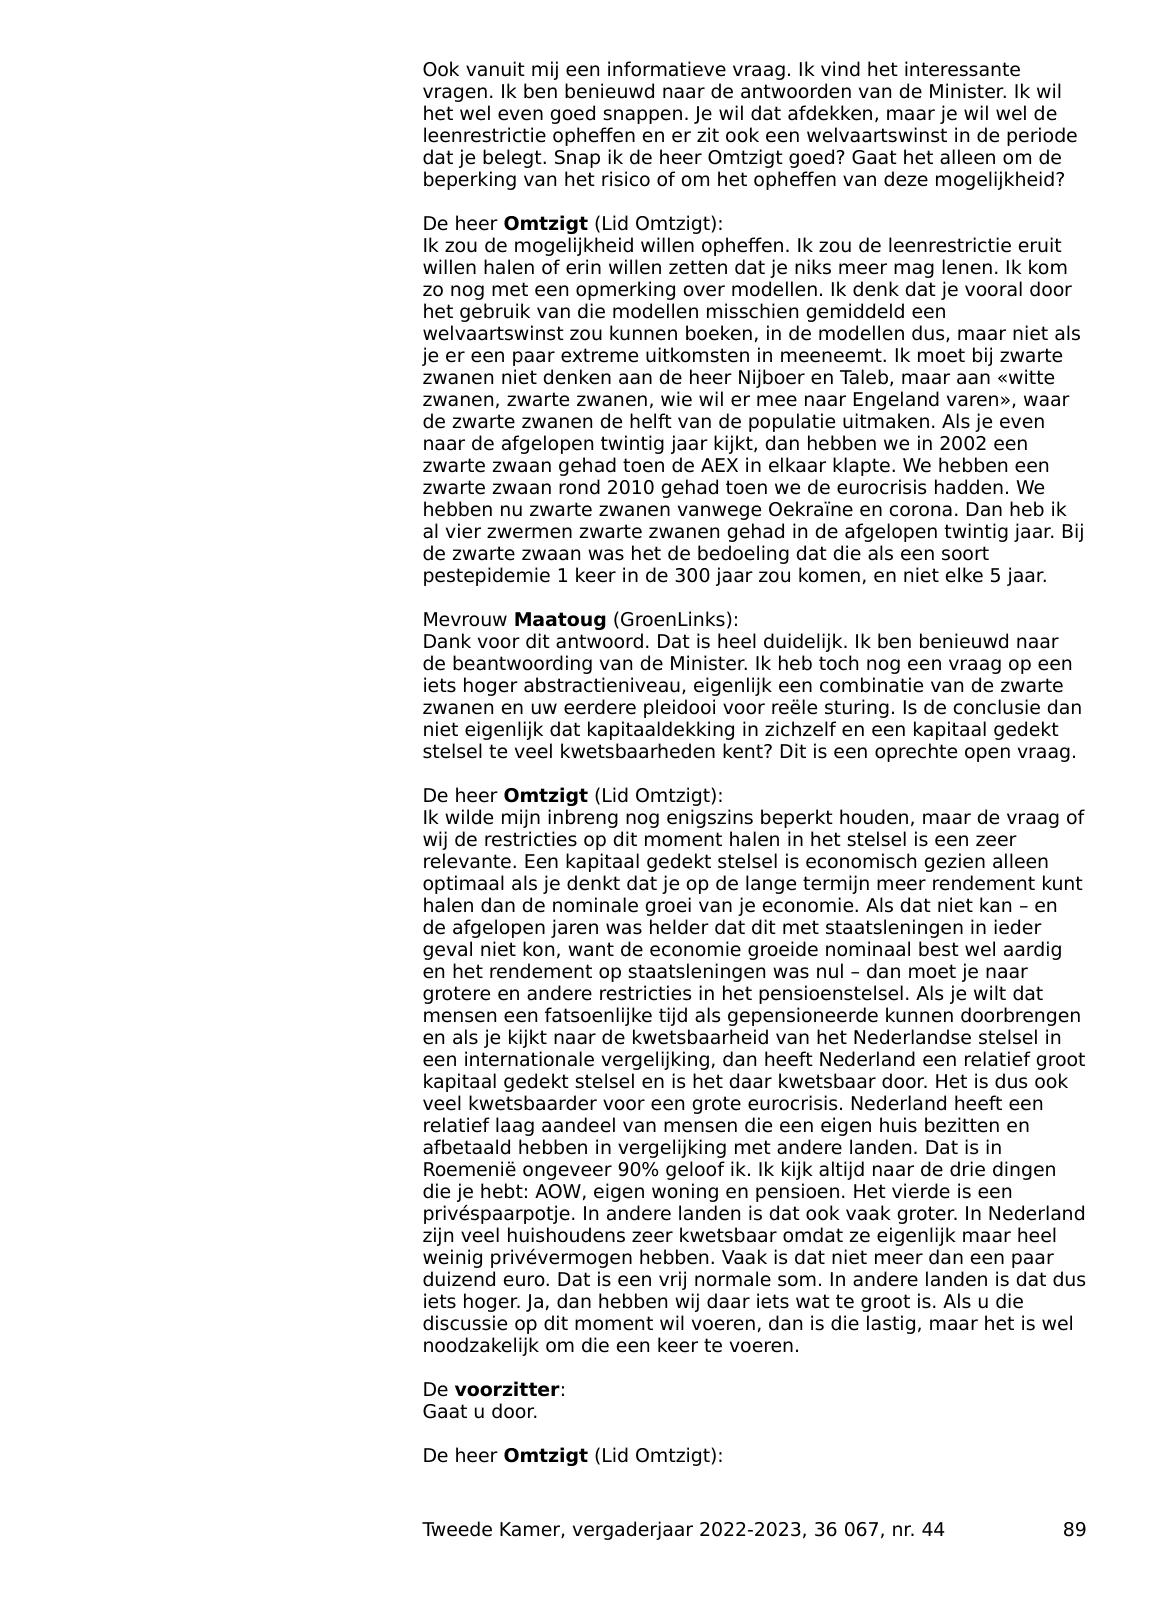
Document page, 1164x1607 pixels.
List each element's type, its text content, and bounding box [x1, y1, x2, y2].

text De heer Omtzigt (Lid Omtzigt): [422, 213, 1087, 235]
text Dank voor dit antwoord. Dat is heel duidelijk. Ik ben benieuwd naar de beantwoording van de Minister. Ik heb toch nog een vraag op een iets hoger abstractieniveau, eigenlijk een combinatie van de zwarte zwanen en uw eerdere pleidooi voor reële sturing. Is de conclusie dan niet eigenlijk dat kapitaaldekking in zichzelf en een kapitaal gedekt stelsel te veel kwetsbaarheden kent? Dit is een oprechte open vraag. [422, 631, 1087, 763]
text Ik zou de mogelijkheid willen opheffen. Ik zou de leenrestrictie eruit willen halen of erin willen zetten dat je niks meer mag lenen. Ik kom zo nog met een opmerking over modellen. Ik denk dat je vooral door het gebruik van die modellen misschien gemiddeld een welvaartswinst zou kunnen boeken, in de modellen dus, maar niet als je er een paar extreme uitkomsten in meeneemt. Ik moet bij zwarte zwanen niet denken aan de heer Nijboer en Taleb, maar aan «witte zwanen, zwarte zwanen, wie wil er mee naar Engeland varen», waar de zwarte zwanen de helft van de populatie uitmaken. Als je even naar de afgelopen twintig jaar kijkt, dan hebben we in 2002 een zwarte zwaan gehad toen de AEX in elkaar klapte. We hebben een zwarte zwaan rond 2010 gehad toen we de eurocrisis hadden. We hebben nu zwarte zwanen vanwege Oekraïne en corona. Dan heb ik al vier zwermen zwarte zwanen gehad in de afgelopen twintig jaar. Bij de zwarte zwaan was het de bedoeling dat die als een soort pestepidemie 1 keer in de 300 jaar zou komen, en niet elke 5 jaar. [422, 235, 1087, 587]
text Mevrouw Maatoug (GroenLinks): [422, 609, 1087, 631]
text De heer Omtzigt (Lid Omtzigt): [422, 785, 1087, 807]
text De heer Omtzigt (Lid Omtzigt): [422, 1445, 1087, 1467]
text Ik wilde mijn inbreng nog enigszins beperkt houden, maar de vraag of wij de restricties op dit moment halen in het stelsel is een zeer relevante. Een kapitaal gedekt stelsel is economisch gezien alleen optimaal als je denkt dat je op de lange termijn meer rendement kunt halen dan de nominale groei van je economie. Als dat niet kan – en de afgelopen jaren was helder dat dit met staatsleningen in ieder geval niet kon, want de economie groeide nominaal best wel aardig en het rendement op staatsleningen was nul – dan moet je naar grotere en andere restricties in het pensioenstelsel. Als je wilt dat mensen een fatsoenlijke tijd als gepensioneerde kunnen doorbrengen en als je kijkt naar de kwetsbaarheid van het Nederlandse stelsel in een internationale vergelijking, dan heeft Nederland een relatief groot kapitaal gedekt stelsel en is het daar kwetsbaar door. Het is dus ook veel kwetsbaarder voor een grote eurocrisis. Nederland heeft een relatief laag aandeel van mensen die een eigen huis bezitten en afbetaald hebben in vergelijking met andere landen. Dat is in Roemenië ongeveer 90% geloof ik. Ik kijk altijd naar de drie dingen die je hebt: AOW, eigen woning en pensioen. Het vierde is een privéspaarpotje. In andere landen is dat ook vaak groter. In Nederland zijn veel huishoudens zeer kwetsbaar omdat ze eigenlijk maar heel weinig privévermogen hebben. Vaak is dat niet meer dan een paar duizend euro. Dat is een vrij normale som. In andere landen is dat dus iets hoger. Ja, dan hebben wij daar iets wat te groot is. Als u die discussie op dit moment wil voeren, dan is die lastig, maar het is wel noodzakelijk om die een keer te voeren. [422, 807, 1087, 1356]
text Gaat u door. [422, 1401, 1087, 1423]
text De voorzitter: [422, 1379, 1087, 1401]
text Ook vanuit mij een informatieve vraag. Ik vind het interessante vragen. Ik ben benieuwd naar de antwoorden van de Minister. Ik wil het wel even goed snappen. Je wil dat afdekken, maar je wil wel de leenrestrictie opheffen en er zit ook een welvaartswinst in de periode dat je belegt. Snap ik de heer Omtzigt goed? Gaat het alleen om de beperking van het risico of om het opheffen van deze mogelijkheid? [422, 59, 1087, 191]
